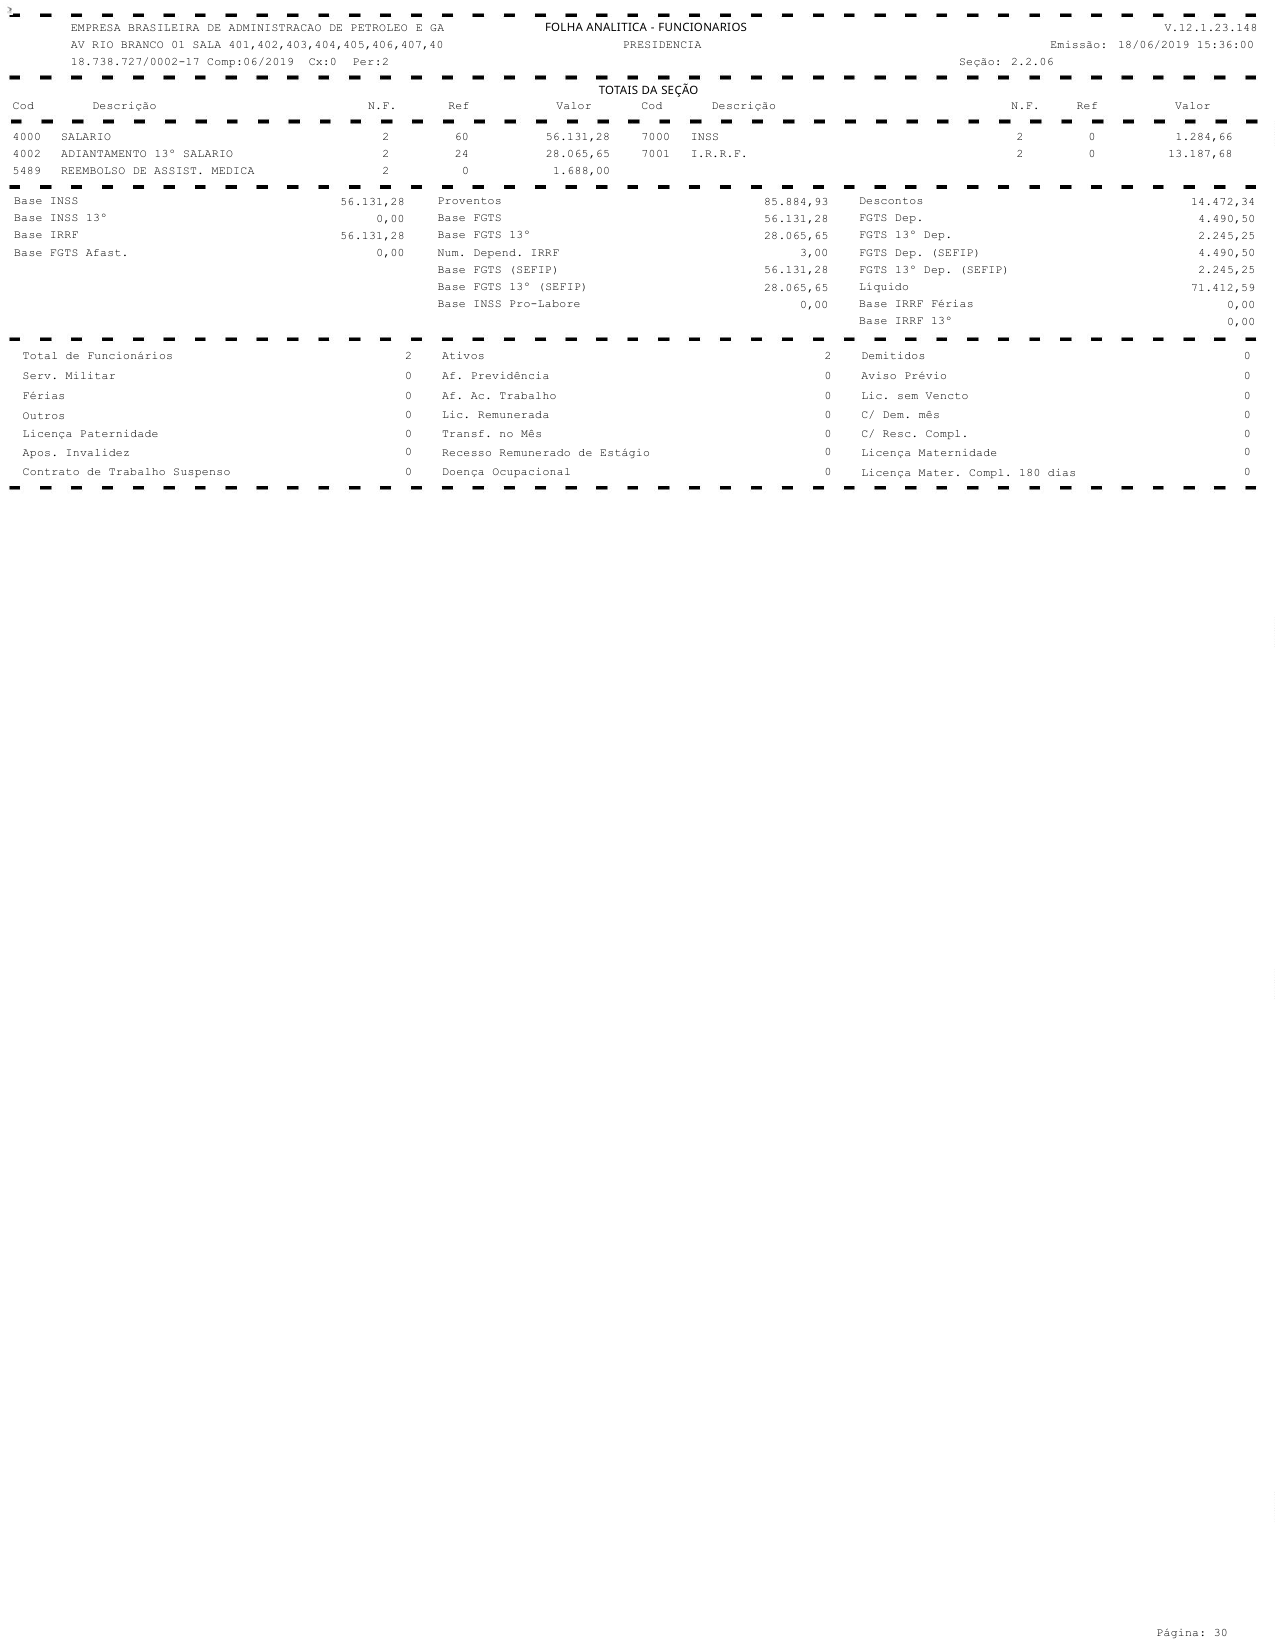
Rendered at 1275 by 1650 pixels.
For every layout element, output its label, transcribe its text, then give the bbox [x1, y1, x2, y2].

text 56.131,28 [340, 229, 422, 242]
text 8.738.727/0002-17 Comp:06/2019 Cx:0 Per:2 [78, 54, 414, 68]
text FGTS Dep. (SEFIP) [859, 245, 1033, 259]
text 0,00 [376, 212, 422, 225]
text C/ Dem. mês [861, 408, 986, 422]
text Férias [22, 388, 83, 402]
text 0 [405, 465, 429, 478]
text Recesso Remunerado de Estágio [442, 445, 675, 459]
text AV RIO BRANCO 01 SALA 401,402,403,404,405,406,407,40 [71, 37, 469, 51]
text Af. Previdência [442, 368, 574, 382]
text 0 [824, 368, 849, 382]
text Base IRRF Férias [859, 297, 991, 310]
text 56.131,28 [764, 212, 846, 225]
text Cod [12, 98, 51, 112]
text 4 [12, 146, 19, 160]
text Líquido [859, 279, 1033, 293]
text 0 [1244, 408, 1268, 422]
text 2 [382, 146, 406, 160]
text 7001 [641, 146, 687, 160]
text 28.065,65 [764, 229, 846, 242]
text FGTS 13º Dep. [859, 228, 1033, 242]
text Licença Mater. Compl. 180 dias [861, 465, 1102, 479]
text Serv. Militar [22, 368, 196, 382]
text 56.131,28 [764, 263, 846, 277]
text 0 [824, 445, 849, 458]
text Num. Depend. IRRF [437, 245, 578, 259]
text Base FGTS [437, 211, 519, 224]
text 0 [405, 388, 429, 402]
text Licença Paternidade [22, 427, 256, 440]
text Base FGTS Afast. [14, 245, 146, 259]
text 85.884,93 [764, 195, 846, 208]
text N.F. [1011, 98, 1057, 112]
text Proventos [437, 194, 519, 207]
text 13.187,68 [1168, 146, 1250, 160]
text 0 [405, 408, 429, 422]
text Base FGTS 13º (SEFIP) [437, 279, 611, 293]
text 3,00 [800, 246, 846, 259]
text 0,00 [376, 246, 422, 259]
text 2 [405, 348, 429, 362]
text 7000 [641, 129, 687, 143]
text 0 [1244, 465, 1268, 478]
text Emissão: [1050, 37, 1118, 51]
text Descrição [92, 98, 174, 112]
text Valor [556, 98, 609, 112]
text 0 [1088, 146, 1113, 160]
text 4.490,50 [1198, 246, 1273, 259]
text Ref [448, 98, 487, 112]
text 2 [1016, 146, 1041, 160]
text SALARIO [61, 129, 128, 143]
text Total de Funcionários [22, 348, 196, 362]
text 0,00 [1227, 314, 1273, 328]
text 0,00 [800, 297, 846, 311]
text Lic. sem Vencto [861, 388, 986, 402]
text 0 [1088, 129, 1113, 143]
text Ativos [442, 348, 502, 362]
text EMPRESA BRASILEIRA DE ADMINISTRACAO DE PETROLEO E GA [71, 20, 469, 34]
text PRESIDENCIA [623, 37, 719, 51]
text 2.245,25 [1198, 263, 1273, 277]
text 56.131,28 [546, 129, 627, 143]
text Base INSS Pro-Labore [437, 296, 611, 310]
text Licença Maternidade [861, 445, 1018, 459]
text 0 [824, 388, 849, 402]
text 0 [1244, 426, 1268, 440]
text 14.472,34 [1191, 195, 1273, 208]
text I.R.R.F. [691, 146, 765, 160]
text 0 [824, 426, 849, 440]
text Base INSS [14, 194, 96, 207]
text Descontos [859, 194, 941, 207]
text Doença Ocupacional [442, 465, 675, 478]
text 1 [71, 54, 78, 68]
text C/ Resc. Compl. [861, 427, 1018, 440]
text 4 [12, 129, 19, 143]
text ADIANTAMENTO 13º SALARIO [61, 146, 280, 160]
text 28.065,65 [546, 146, 627, 160]
text 0 [824, 408, 849, 422]
text Apos. Invalidez [22, 445, 256, 459]
text TOTAIS DA SEÇÃO [598, 84, 723, 97]
text 2 [382, 163, 406, 177]
text Base IRRF 13º [859, 314, 991, 327]
text 28.065,65 [764, 280, 846, 294]
text 0,00 [1227, 297, 1273, 311]
text 0 [405, 445, 429, 458]
text Página: 30 [1156, 1626, 1244, 1639]
text REEMBOLSO DE ASSIST. MEDICA [61, 163, 280, 177]
text 71.412,59 [1191, 280, 1273, 294]
text Contrato de Trabalho Suspenso [22, 465, 256, 478]
text Demitidos [861, 348, 943, 362]
text 56.131,28 [340, 195, 422, 208]
text Outros [22, 408, 83, 422]
text 4.490,50 [1198, 212, 1273, 225]
text V.12.1.23.148 [1164, 20, 1275, 34]
text 0 [1244, 388, 1268, 402]
text 2 [824, 348, 849, 362]
text Ref [1076, 98, 1115, 112]
text 60 [454, 129, 486, 143]
text 000 [19, 129, 58, 143]
text Base INSS 13º [14, 211, 124, 224]
text 0 [824, 465, 849, 478]
text 24 [454, 146, 486, 160]
text N.F. [368, 98, 414, 112]
text Base IRRF [14, 228, 124, 242]
picture [0, 0, 1275, 1650]
text 0 [405, 426, 429, 440]
text 1.284,66 [1175, 129, 1250, 143]
text Aviso Prévio [861, 368, 964, 382]
text FGTS 13º Dep. (SEFIP) [859, 262, 1033, 276]
text 5 [12, 163, 19, 177]
text Cod [641, 98, 680, 112]
text FGTS Dep. [859, 211, 941, 224]
text Transf. no Mês [442, 426, 574, 440]
text 2 [382, 129, 406, 143]
text 2 [1016, 129, 1041, 143]
text Descrição [711, 98, 793, 112]
text 0 [462, 163, 486, 177]
text Af. Ac. Trabalho [442, 388, 574, 402]
text Valor [1175, 98, 1228, 112]
text 2.245,25 [1198, 229, 1273, 242]
text 002 [19, 146, 58, 160]
text FOLHA ANALITICA - FUNCIONARIOS [545, 20, 785, 34]
text 0 [1244, 445, 1268, 458]
text Base FGTS 13º [437, 228, 548, 242]
text 0 [1244, 348, 1268, 362]
text INSS [691, 129, 765, 143]
text Base FGTS (SEFIP) [437, 262, 578, 276]
text Lic. Remunerada [442, 408, 574, 422]
text 1.688,00 [553, 163, 627, 177]
text 18/06/2019 15:36:00 [1118, 37, 1275, 51]
text 0 [1244, 368, 1268, 382]
text 0 [405, 368, 429, 382]
text Seção: 2.2.06 [959, 54, 1130, 68]
text 489 [19, 163, 58, 177]
